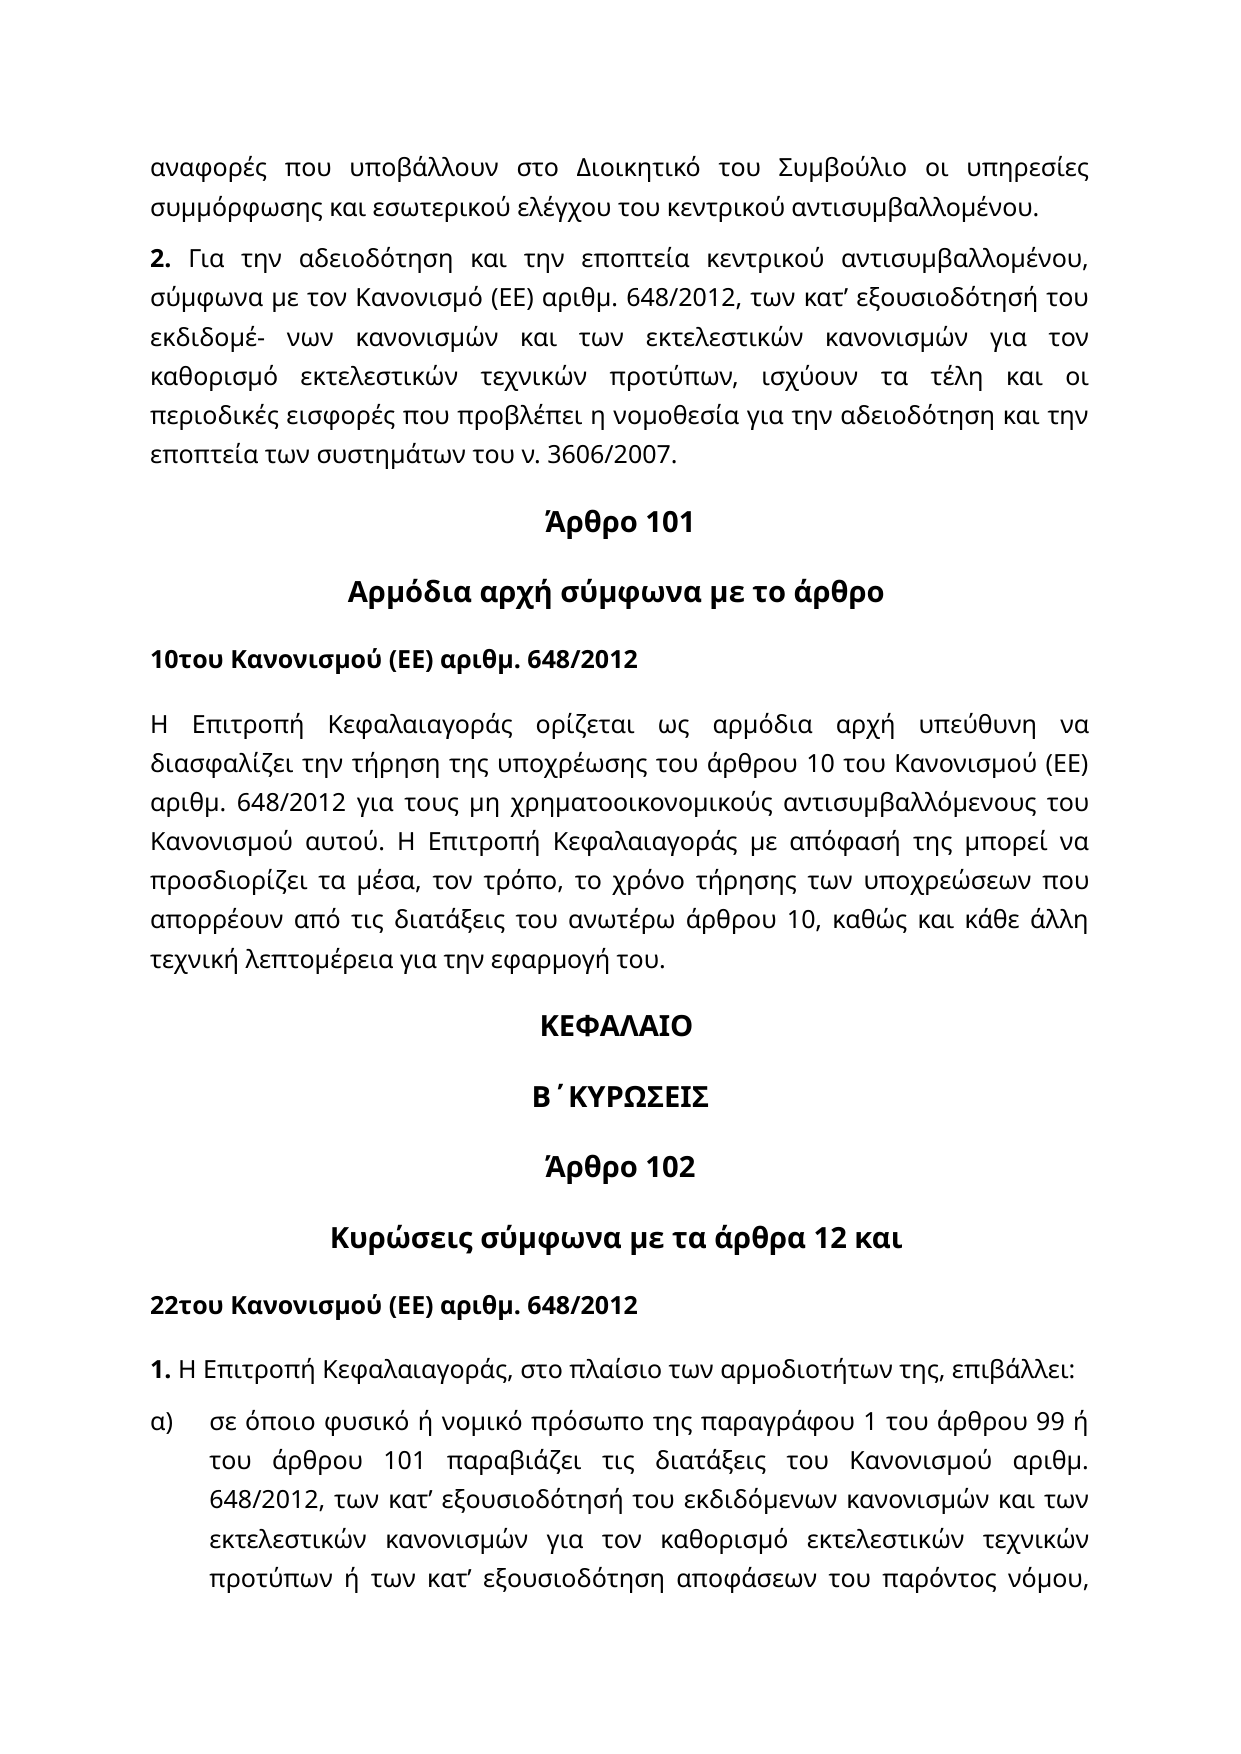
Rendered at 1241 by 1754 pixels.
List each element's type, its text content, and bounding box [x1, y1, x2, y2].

text 1. Η Επιτροπή Κεφαλαιαγοράς, στο πλαίσιο των αρμοδιοτήτων της, επιβάλλει: [150, 1352, 1090, 1386]
subtitle Άρθρο 102 [150, 1147, 1090, 1186]
text 22του Κανονισμού (ΕΕ) αριθμ. 648/2012 [150, 1288, 1090, 1322]
subtitle Αρμόδια αρχή σύμφωνα με το άρθρο [150, 571, 1090, 611]
text 10του Κανονισμού (ΕΕ) αριθμ. 648/2012 [150, 642, 1090, 676]
subtitle Άρθρο 101 [150, 501, 1090, 541]
text Η Επιτροπή Κεφαλαιαγοράς ορίζεται ως αρμόδια αρχή υπεύθυνη να διασφαλίζει την τήρηση της υποχρέωσης του άρθρου 10 του Κανονισμού (ΕΕ) αριθμ. 648/2012 για τους μη χρηματοοικονομικούς αντισυμβαλλόμενους του Κανονισμού αυτού. Η Επιτροπή Κεφαλαιαγοράς με απόφασή της μπορεί να προσδιορίζει τα μέσα, τον τρόπο, το χρόνο τήρησης των υποχρεώσεων που απορρέουν από τις διατάξεις του ανωτέρω άρθρου 10, καθώς και κάθε άλλη τεχνική λεπτομέρεια για την εφαρμογή του. [150, 706, 1090, 975]
subtitle Β΄ΚΥΡΩΣΕΙΣ [150, 1076, 1090, 1116]
subtitle Κυρώσεις σύμφωνα με τα άρθρα 12 και [150, 1217, 1090, 1257]
subtitle ΚΕΦΑΛΑΙΟ [150, 1005, 1090, 1045]
list α) σε όποιο φυσικό ή νομικό πρόσωπο της παραγράφου 1 του άρθρου 99 ή του άρθρου 101 παραβιάζει τις διατάξεις του Κανονισμού αριθμ. 648/2012, των κατ’ εξουσιοδότησή του εκδιδόμενων κανονισμών και των εκτελεστικών κανονισμών για τον καθορισμό εκτελεστικών τεχνικών προτύπων ή των κατ’ εξουσιοδότηση αποφάσεων του παρόντος νόμου, [150, 1404, 1090, 1594]
text 2. Για την αδειοδότηση και την εποπτεία κεντρικού αντισυμβαλλομένου, σύμφωνα με τον Κανονισμό (ΕΕ) αριθμ. 648/2012, των κατ’ εξουσιοδότησή του εκδιδομέ- νων κανονισμών και των εκτελεστικών κανονισμών για τον καθορισμό εκτελεστικών τεχνικών προτύπων, ισχύουν τα τέλη και οι περιοδικές εισφορές που προβλέπει η νομοθεσία για την αδειοδότηση και την εποπτεία των συστημάτων του ν. 3606/2007. [150, 241, 1090, 471]
text αναφορές που υποβάλλουν στο Διοικητικό του Συμβούλιο οι υπηρεσίες συμμόρφωσης και εσωτερικού ελέγχου του κεντρικού αντισυμβαλλομένου. [150, 150, 1090, 223]
